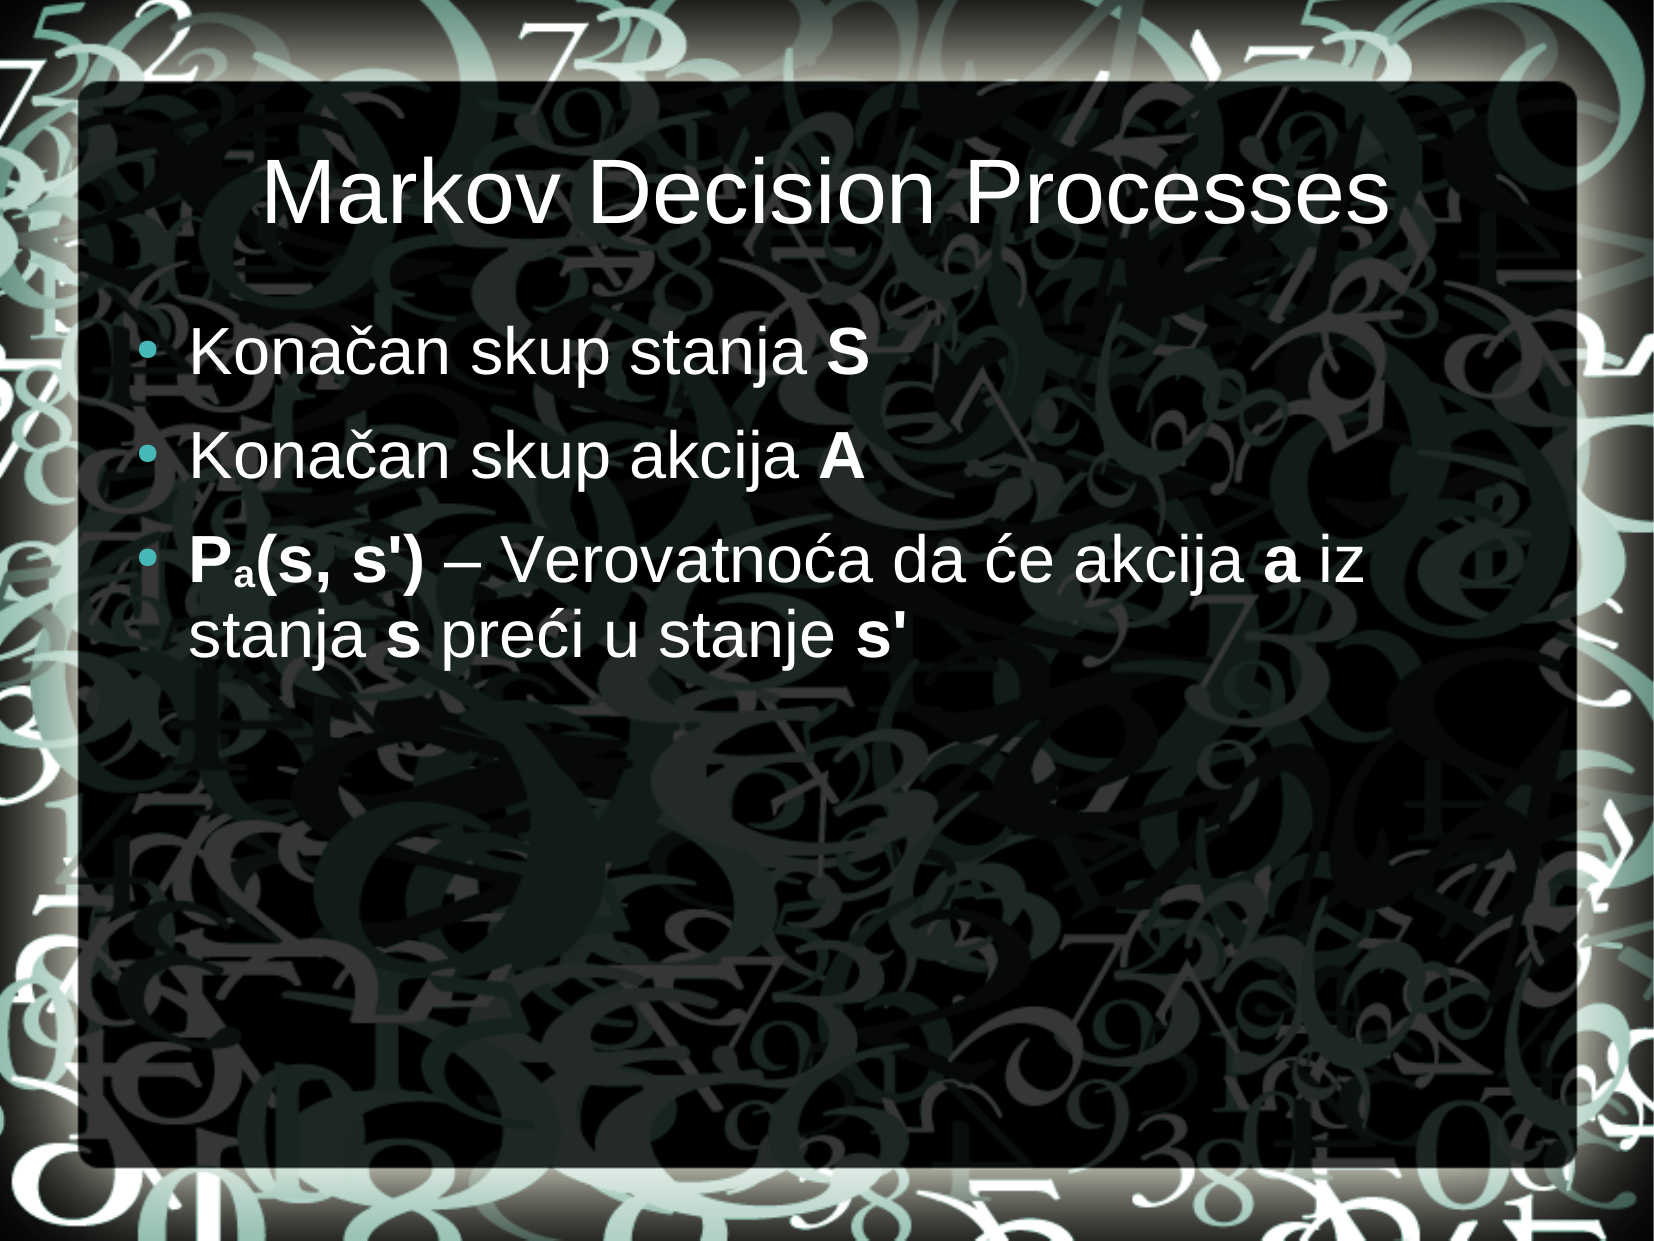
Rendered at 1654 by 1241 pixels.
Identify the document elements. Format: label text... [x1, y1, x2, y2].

list Konačan skup stanja S Konačan skup akcija A Pa(s, s') – Verovatnoća da će akcija a iz stanja s preći u stanje s' [118, 313, 1542, 1028]
picture [0, 0, 1654, 1241]
title Markov Decision Processes [82, 88, 1571, 296]
